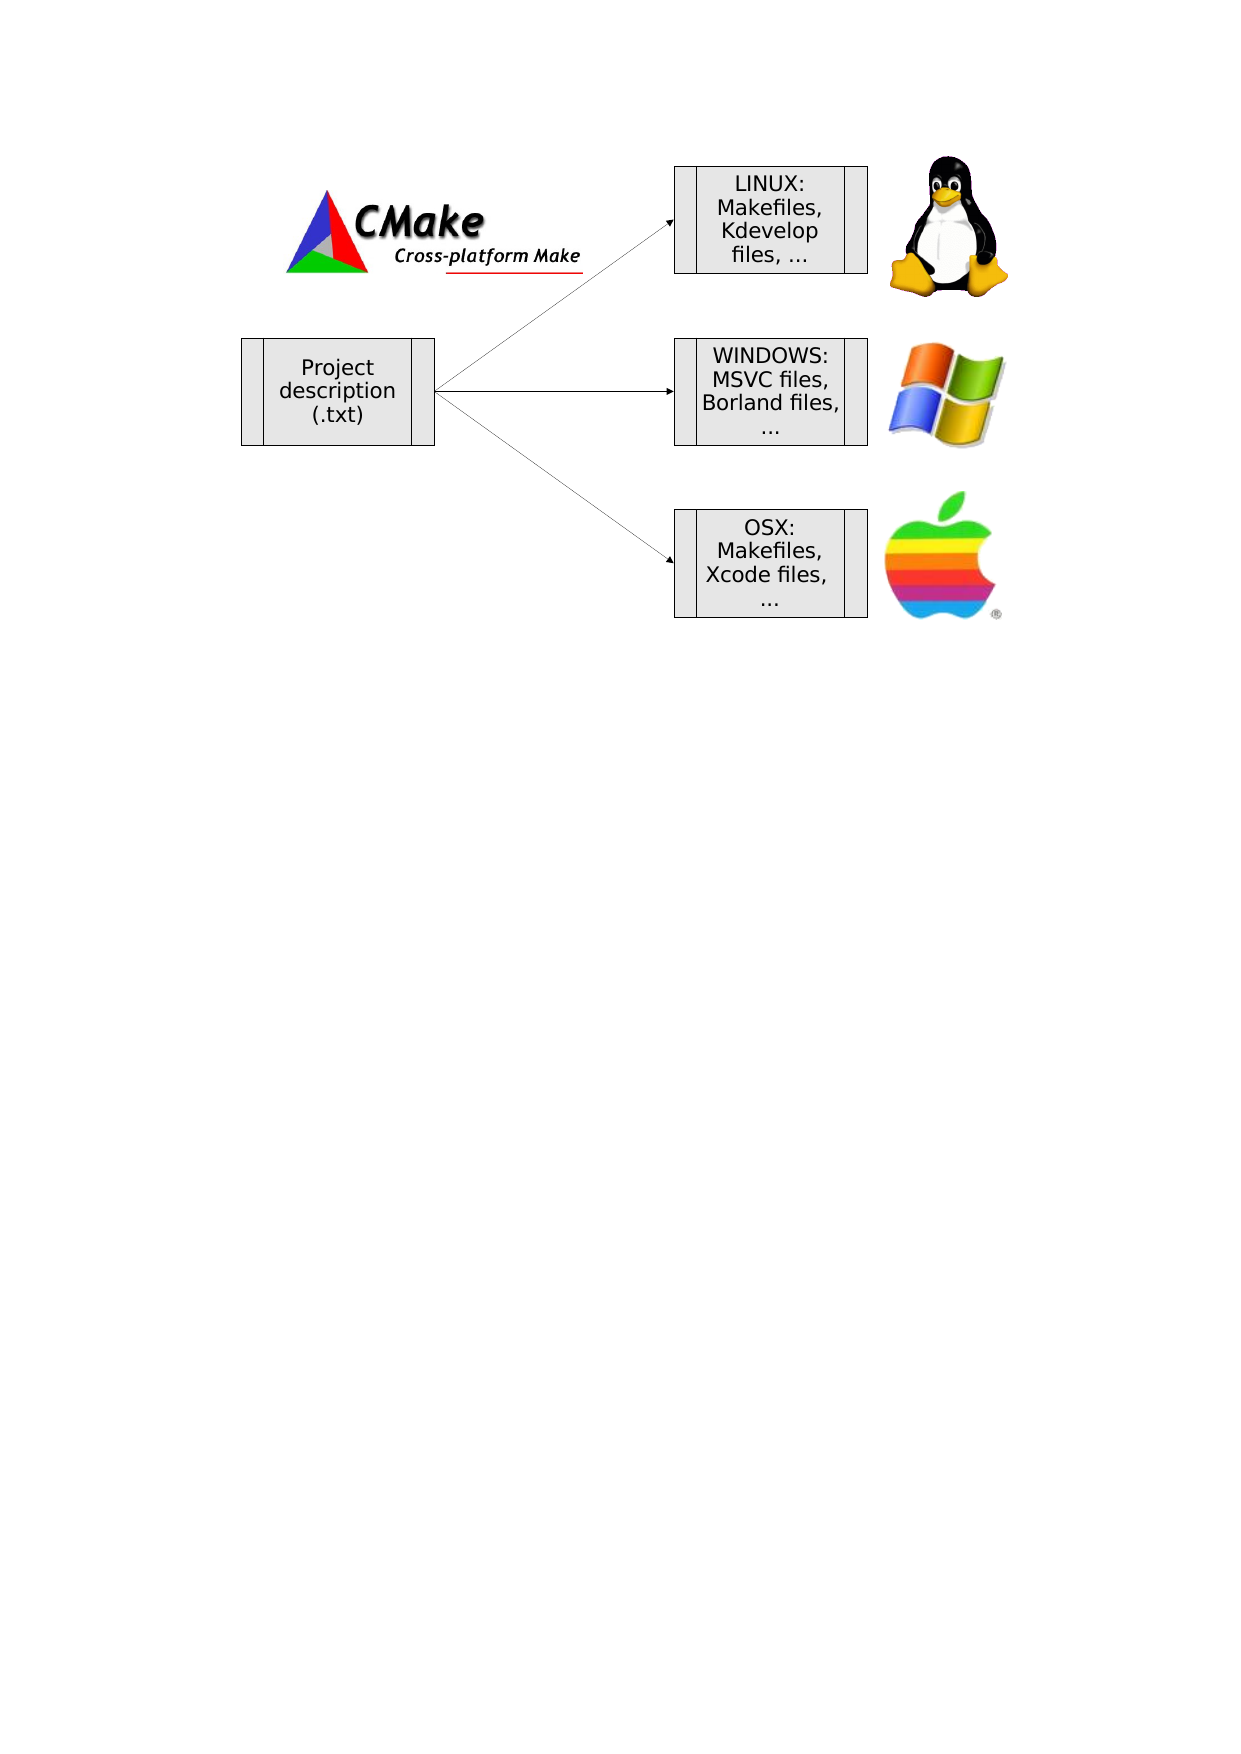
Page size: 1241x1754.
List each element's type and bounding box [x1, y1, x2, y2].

picture [239, 139, 1034, 622]
